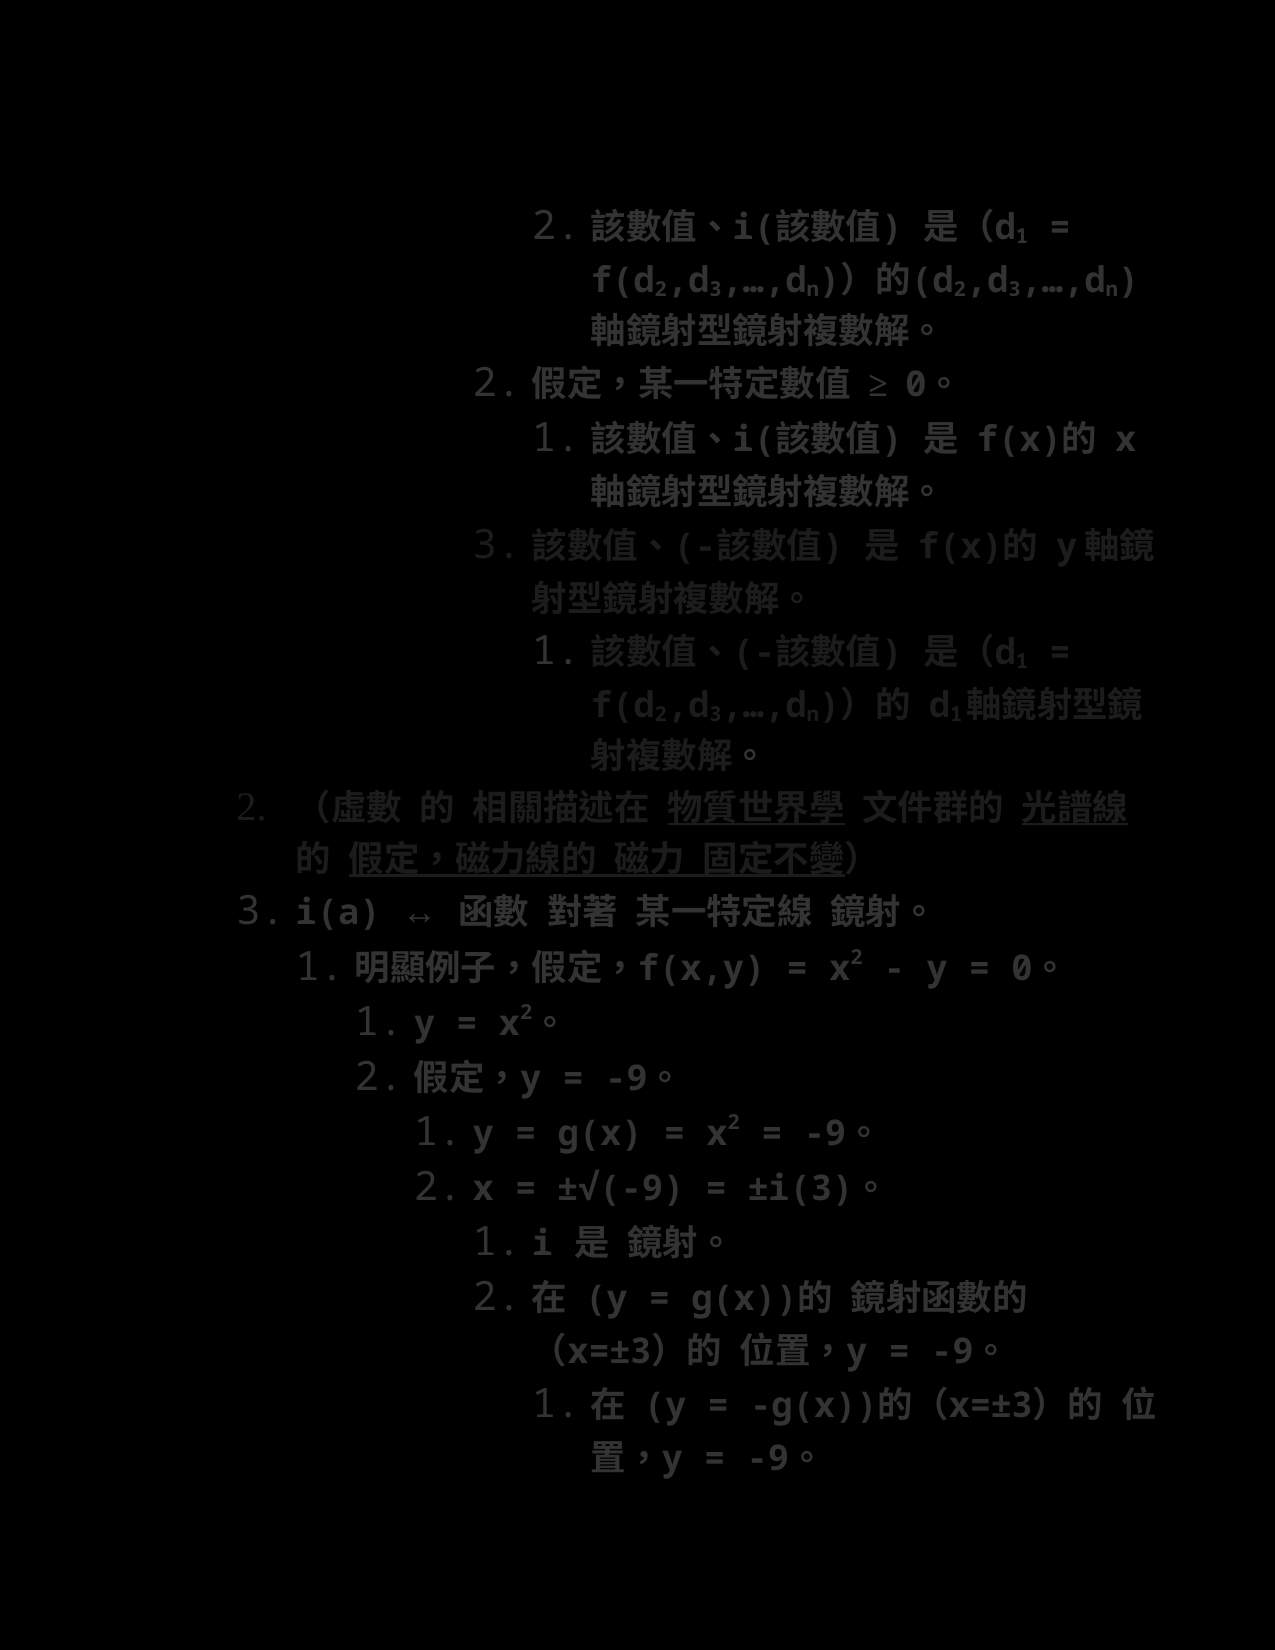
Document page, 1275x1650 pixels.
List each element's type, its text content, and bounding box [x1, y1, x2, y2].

list 該數值、i(該數值) 是（d1 = f(d2,d3,…,dn)）的(d2,d3,…,dn)軸鏡射型鏡射複數解。 [532, 196, 1157, 353]
list 在 (y = -g(x))的（x=±3）的 位置，y = -9。 [532, 1374, 1157, 1480]
list y = g(x) = x2 = -9。 [413, 1102, 1157, 1157]
list 該數值、(-該數值) 是（d1 = f(d2,d3,…,dn)）的 d1軸鏡射型鏡射複數解。 [532, 621, 1157, 779]
list 該數值、(-該數值) 是 f(x)的 y軸鏡射型鏡射複數解。 [472, 515, 1157, 621]
list x = ±√(-9) = ±i(3)。 [413, 1157, 1157, 1212]
list i 是 鏡射。 [472, 1212, 1157, 1267]
list 在 (y = g(x))的 鏡射函數的（x=±3）的 位置，y = -9。 [472, 1267, 1157, 1374]
list 假定，y = -9。 [354, 1047, 1157, 1102]
list i(a) ↔ 函數 對著 某一特定線 鏡射。 [236, 882, 1157, 937]
list 明顯例子，假定，f(x,y) = x2 - y = 0。 [295, 937, 1157, 992]
list （虛數 的 相關描述在 物質世界學 文件群的 光譜線的 假定，磁力線的 磁力 固定不變） [236, 779, 1157, 882]
list 假定，某一特定數值 ≥ 0。 [472, 353, 1157, 409]
list 該數值、i(該數值) 是 f(x)的 x軸鏡射型鏡射複數解。 [532, 409, 1157, 515]
list y = x2。 [354, 992, 1157, 1047]
